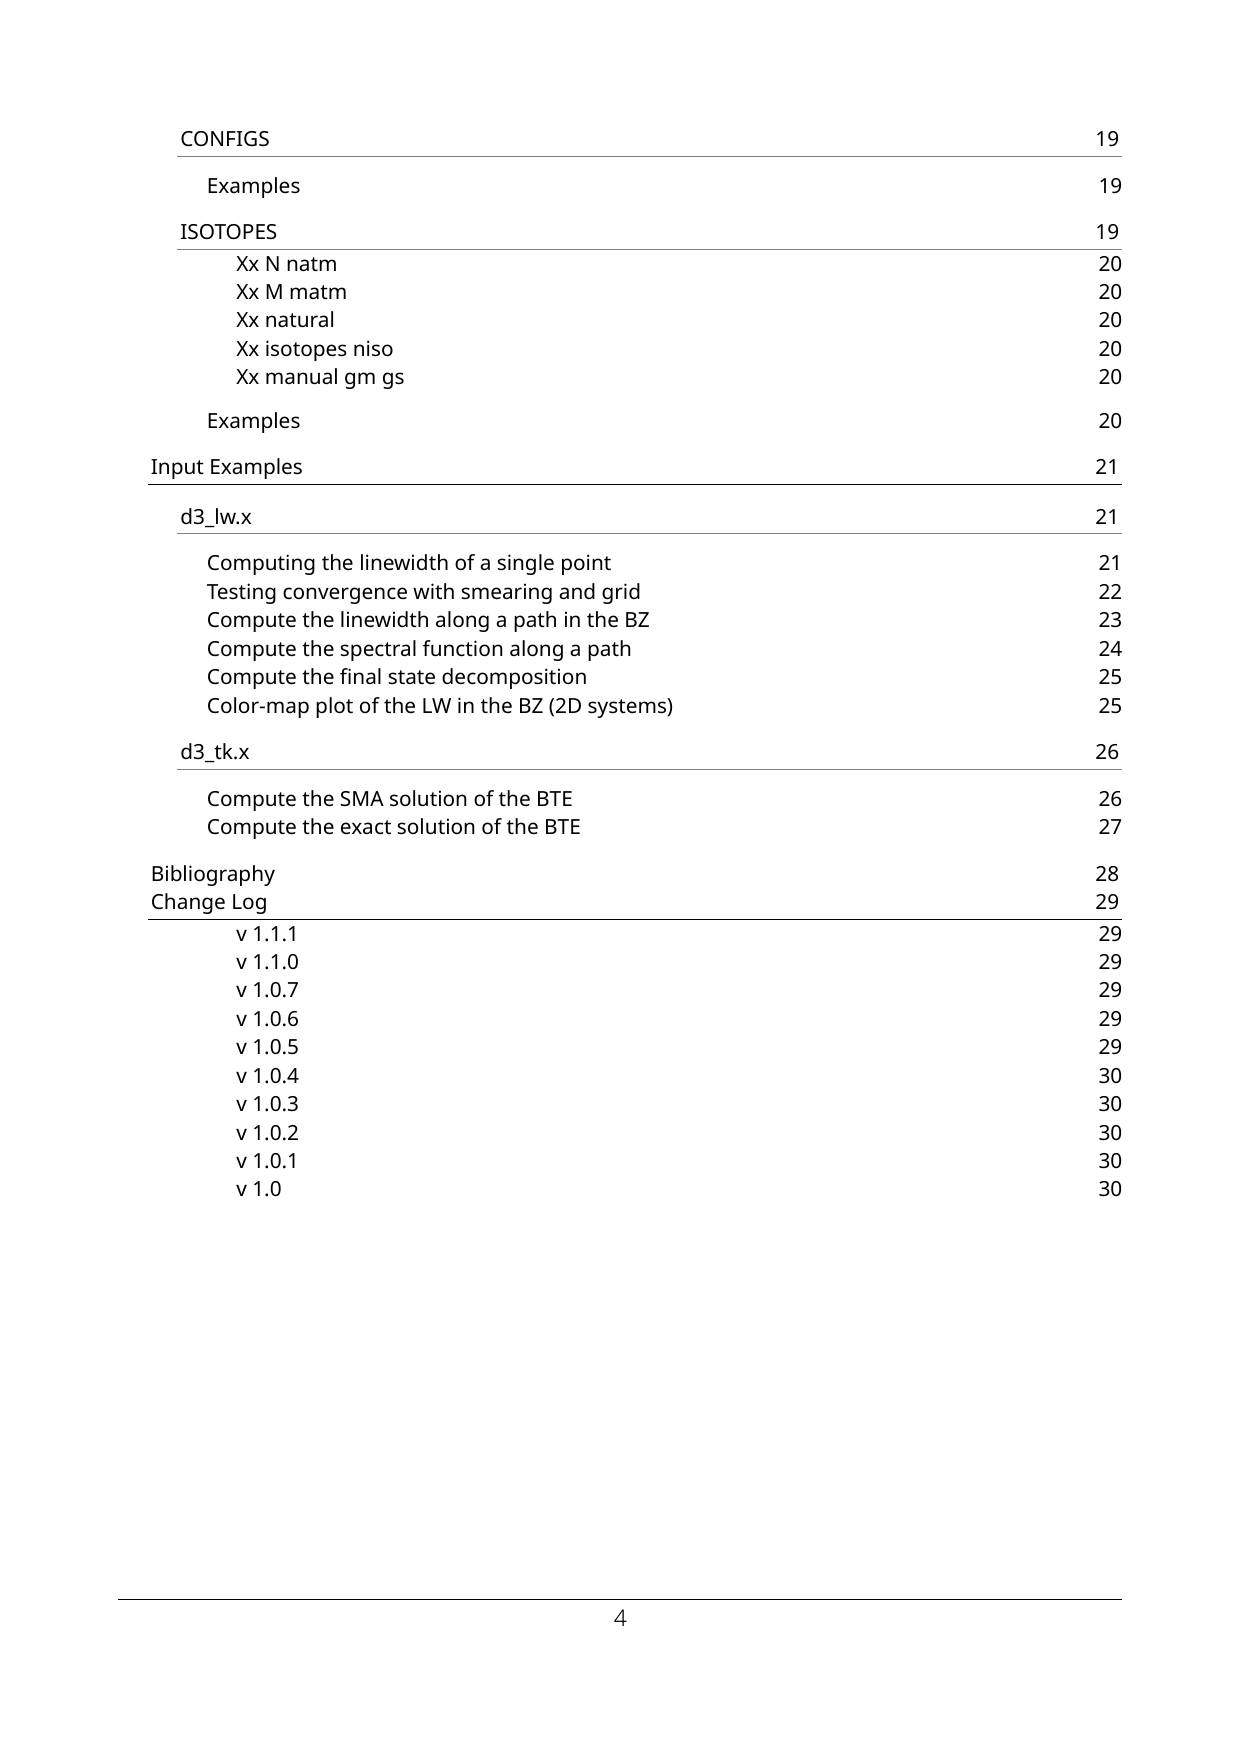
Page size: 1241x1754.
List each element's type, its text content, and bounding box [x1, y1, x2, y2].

text v 1.0.1 30 [236, 1146, 1122, 1174]
text Color-map plot of the LW in the BZ (2D systems) 25 [207, 691, 1122, 719]
text Xx isotopes niso 20 [236, 334, 1122, 362]
text v 1.0 30 [236, 1174, 1122, 1203]
text v 1.0.7 29 [236, 976, 1122, 1004]
text Testing convergence with smearing and grid 22 [207, 577, 1122, 605]
text v 1.0.5 29 [236, 1032, 1122, 1061]
text Computing the linewidth of a single point 21 [207, 548, 1122, 577]
text Compute the linewidth along a path in the BZ 23 [207, 605, 1122, 634]
text Compute the final state decomposition 25 [207, 662, 1122, 691]
text Compute the exact solution of the BTE 27 [207, 812, 1122, 841]
text d3_lw.x 21 [177, 499, 1122, 533]
text v 1.1.0 29 [236, 947, 1122, 976]
text v 1.1.1 29 [236, 920, 1122, 947]
text Xx manual gm gs 20 [236, 362, 1122, 391]
text Compute the spectral function along a path 24 [207, 634, 1122, 662]
text Xx natural 20 [236, 306, 1122, 334]
text ISOTOPES 19 [177, 214, 1122, 249]
text Change Log 29 [148, 887, 1122, 919]
text v 1.0.4 30 [236, 1061, 1122, 1089]
text v 1.0.6 29 [236, 1004, 1122, 1032]
text v 1.0.3 30 [236, 1089, 1122, 1118]
text d3_tk.x 26 [177, 734, 1122, 769]
text Examples 19 [207, 171, 1122, 199]
text Bibliography 28 [148, 856, 1122, 887]
text Compute the SMA solution of the BTE 26 [207, 784, 1122, 812]
text v 1.0.2 30 [236, 1118, 1122, 1146]
text Input Examples 21 [148, 449, 1122, 484]
text Xx M matm 20 [236, 277, 1122, 306]
text Examples 20 [207, 406, 1122, 434]
text CONFIGS 19 [177, 121, 1122, 156]
text Xx N natm 20 [236, 250, 1122, 277]
